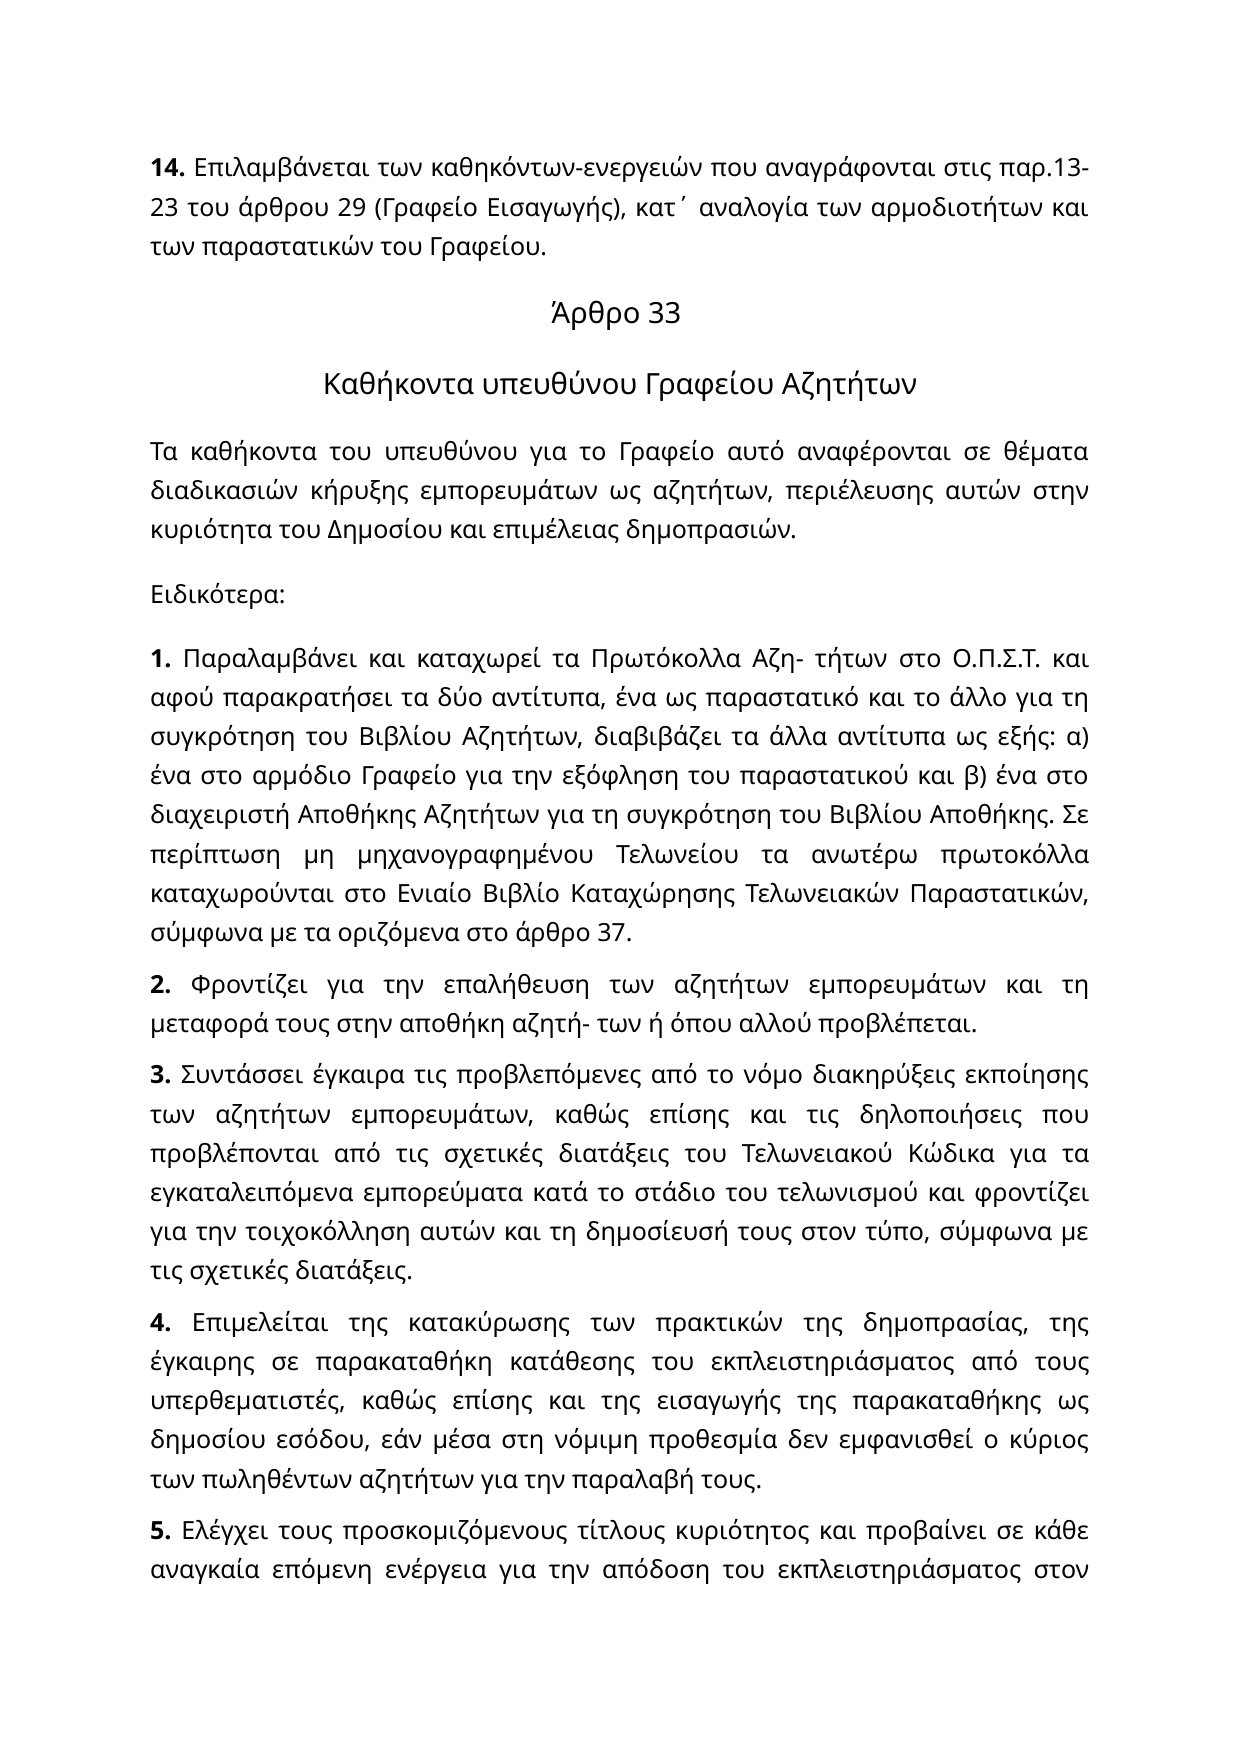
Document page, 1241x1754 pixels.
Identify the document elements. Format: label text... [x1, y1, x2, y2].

subtitle Άρθρο 33 [150, 292, 1090, 332]
text 3. Συντάσσει έγκαιρα τις προβλεπόμενες από το νόμο διακηρύξεις εκποίησης των αζητήτων εμπορευμάτων, καθώς επίσης και τις δηλοποιήσεις που προβλέπονται από τις σχετικές διατάξεις του Τελωνειακού Κώδικα για τα εγκαταλειπόμενα εμπορεύματα κατά το στάδιο του τελωνισμού και φροντίζει για την τοιχοκόλληση αυτών και τη δημοσίευσή τους στον τύπο, σύμφωνα με τις σχετικές διατάξεις. [150, 1057, 1090, 1287]
text Ειδικότερα: [150, 576, 1090, 610]
text 14. Επιλαμβάνεται των καθηκόντων-ενεργειών που αναγράφονται στις παρ.13-23 του άρθρου 29 (Γραφείο Εισαγωγής), κατ΄ αναλογία των αρμοδιοτήτων και των παραστατικών του Γραφείου. [150, 150, 1090, 262]
text 2. Φροντίζει για την επαλήθευση των αζητήτων εμπορευμάτων και τη μεταφορά τους στην αποθήκη αζητή- των ή όπου αλλού προβλέπεται. [150, 966, 1090, 1039]
text Τα καθήκοντα του υπευθύνου για το Γραφείο αυτό αναφέρονται σε θέματα διαδικασιών κήρυξης εμπορευμάτων ως αζητήτων, περιέλευσης αυτών στην κυριότητα του Δημοσίου και επιμέλειας δημοπρασιών. [150, 434, 1090, 546]
text 1. Παραλαμβάνει και καταχωρεί τα Πρωτόκολλα Αζη- τήτων στο Ο.Π.Σ.Τ. και αφού παρακρατήσει τα δύο αντίτυπα, ένα ως παραστατικό και το άλλο για τη συγκρότηση του Βιβλίου Αζητήτων, διαβιβάζει τα άλλα αντίτυπα ως εξής: α) ένα στο αρμόδιο Γραφείο για την εξόφληση του παραστατικού και β) ένα στο διαχειριστή Αποθήκης Αζητήτων για τη συγκρότηση του Βιβλίου Αποθήκης. Σε περίπτωση μη μηχανογραφημένου Τελωνείου τα ανωτέρω πρωτοκόλλα καταχωρούνται στο Ενιαίο Βιβλίο Καταχώρησης Τελωνειακών Παραστατικών, σύμφωνα με τα οριζόμενα στο άρθρο 37. [150, 640, 1090, 949]
text 5. Ελέγχει τους προσκομιζόμενους τίτλους κυριότητος και προβαίνει σε κάθε αναγκαία επόμενη ενέργεια για την απόδοση του εκπλειστηριάσματος στον [150, 1513, 1090, 1586]
subtitle Καθήκοντα υπευθύνου Γραφείου Αζητήτων [150, 363, 1090, 403]
text 4. Επιμελείται της κατακύρωσης των πρακτικών της δημοπρασίας, της έγκαιρης σε παρακαταθήκη κατάθεσης του εκπλειστηριάσματος από τους υπερθεματιστές, καθώς επίσης και της εισαγωγής της παρακαταθήκης ως δημοσίου εσόδου, εάν μέσα στη νόμιμη προθεσμία δεν εμφανισθεί ο κύριος των πωληθέντων αζητήτων για την παραλαβή τους. [150, 1304, 1090, 1495]
